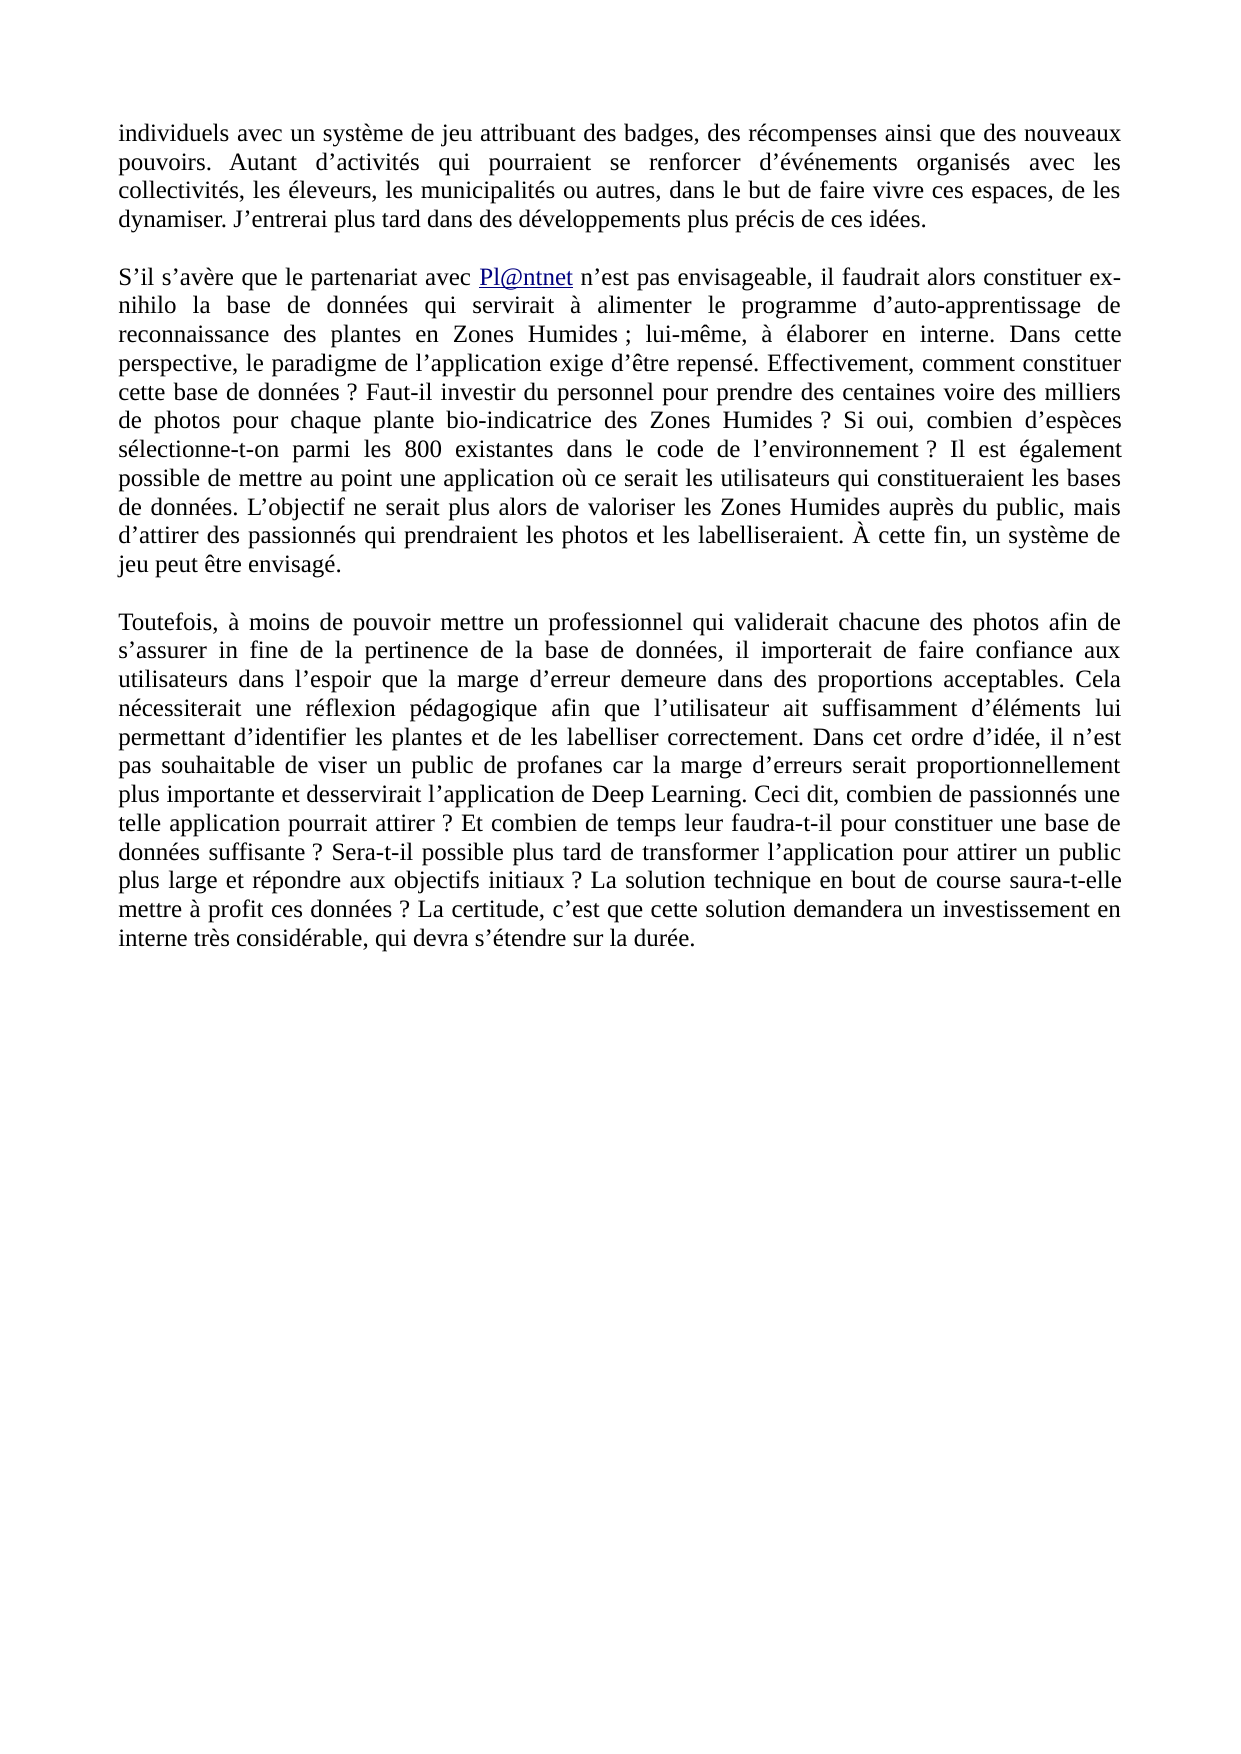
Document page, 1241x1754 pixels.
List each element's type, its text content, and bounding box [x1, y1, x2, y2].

text Toutefois, à moins de pouvoir mettre un professionnel qui validerait chacune des photos afin de s’assurer in fine de la pertinence de la base de données, il importerait de faire confiance aux utilisateurs dans l’espoir que la marge d’erreur demeure dans des proportions acceptables. Cela nécessiterait une réflexion pédagogique afin que l’utilisateur ait suffisamment d’éléments lui permettant d’identifier les plantes et de les labelliser correctement. Dans cet ordre d’idée, il n’est pas souhaitable de viser un public de profanes car la marge d’erreurs serait proportionnellement plus importante et desservirait l’application de Deep Learning. Ceci dit, combien de passionnés une telle application pourrait attirer ? Et combien de temps leur faudra-t-il pour constituer une base de données suffisante ? Sera-t-il possible plus tard de transformer l’application pour attirer un public plus large et répondre aux objectifs initiaux ? La solution technique en bout de course saura-t-elle mettre à profit ces données ? La certitude, c’est que cette solution demandera un investissement en interne très considérable, qui devra s’étendre sur la durée. [118, 607, 1122, 952]
text individuels avec un système de jeu attribuant des badges, des récompenses ainsi que des nouveaux pouvoirs. Autant d’activités qui pourraient se renforcer d’événements organisés avec les collectivités, les éleveurs, les municipalités ou autres, dans le but de faire vivre ces espaces, de les dynamiser. J’entrerai plus tard dans des développements plus précis de ces idées. [118, 118, 1122, 233]
text S’il s’avère que le partenariat avec Pl@ntnet n’est pas envisageable, il faudrait alors constituer ex-nihilo la base de données qui servirait à alimenter le programme d’auto-apprentissage de reconnaissance des plantes en Zones Humides ; lui-même, à élaborer en interne. Dans cette perspective, le paradigme de l’application exige d’être repensé. Effectivement, comment constituer cette base de données ? Faut-il investir du personnel pour prendre des centaines voire des milliers de photos pour chaque plante bio-indicatrice des Zones Humides ? Si oui, combien d’espèces sélectionne-t-on parmi les 800 existantes dans le code de l’environnement ? Il est également possible de mettre au point une application où ce serait les utilisateurs qui constitueraient les bases de données. L’objectif ne serait plus alors de valoriser les Zones Humides auprès du public, mais d’attirer des passionnés qui prendraient les photos et les labelliseraient. À cette fin, un système de jeu peut être envisagé. [118, 262, 1122, 578]
